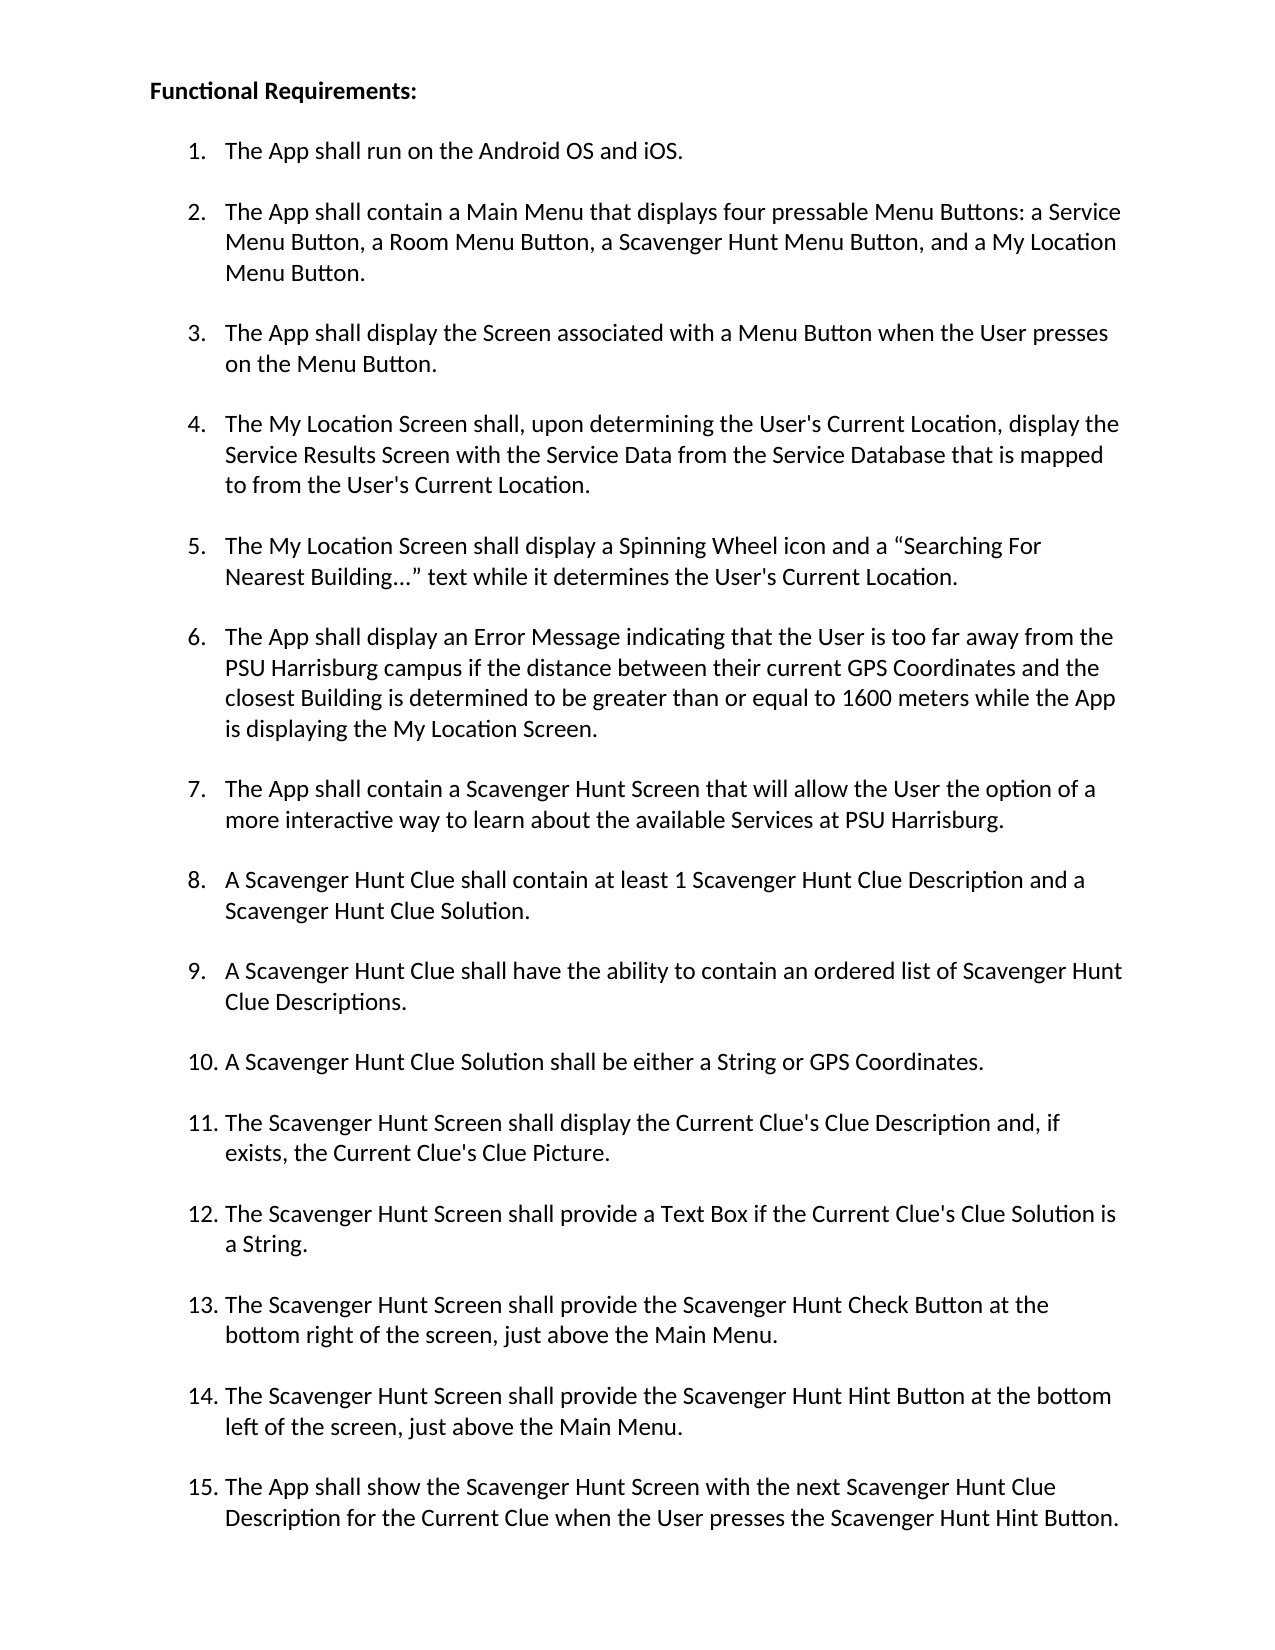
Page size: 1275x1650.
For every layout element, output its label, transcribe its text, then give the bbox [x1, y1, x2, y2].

list The My Location Screen shall, upon determining the User's Current Location, display the Service Results Screen with the Service Data from the Service Database that is mapped to from the User's Current Location. [187, 409, 1125, 500]
list A Scavenger Hunt Clue shall contain at least 1 Scavenger Hunt Clue Description and a Scavenger Hunt Clue Solution. [187, 864, 1125, 925]
list The Scavenger Hunt Screen shall provide the Scavenger Hunt Hint Button at the bottom left of the screen, just above the Main Menu. [187, 1380, 1125, 1441]
list The Scavenger Hunt Screen shall display the Current Clue's Clue Description and, if exists, the Current Clue's Clue Picture. [187, 1107, 1125, 1168]
list A Scavenger Hunt Clue Solution shall be either a String or GPS Coordinates. [187, 1046, 1125, 1077]
list The App shall contain a Scavenger Hunt Screen that will allow the User the option of a more interactive way to learn about the available Services at PSU Harrisburg. [187, 773, 1125, 834]
list The Scavenger Hunt Screen shall provide the Scavenger Hunt Check Button at the bottom right of the screen, just above the Main Menu. [187, 1289, 1125, 1350]
list The App shall display the Screen associated with a Menu Button when the User presses on the Menu Button. [187, 318, 1125, 379]
list A Scavenger Hunt Clue shall have the ability to contain an ordered list of Scavenger Hunt Clue Descriptions. [187, 955, 1125, 1016]
list The App shall show the Scavenger Hunt Screen with the next Scavenger Hunt Clue Description for the Current Clue when the User presses the Scavenger Hunt Hint Button. [187, 1471, 1125, 1532]
list The My Location Screen shall display a Spinning Wheel icon and a “Searching For Nearest Building...” text while it determines the User's Current Location. [187, 530, 1125, 591]
list The App shall run on the Android OS and iOS. [187, 136, 1125, 166]
list The App shall display an Error Message indicating that the User is too far away from the PSU Harrisburg campus if the distance between their current GPS Coordinates and the closest Building is determined to be greater than or equal to 1600 meters while the App is displaying the My Location Screen. [187, 621, 1125, 743]
text Functional Requirements: [150, 75, 1125, 106]
list The App shall contain a Main Menu that displays four pressable Menu Buttons: a Service Menu Button, a Room Menu Button, a Scavenger Hunt Menu Button, and a My Location Menu Button. [187, 196, 1125, 288]
list The Scavenger Hunt Screen shall provide a Text Box if the Current Clue's Clue Solution is a String. [187, 1198, 1125, 1259]
